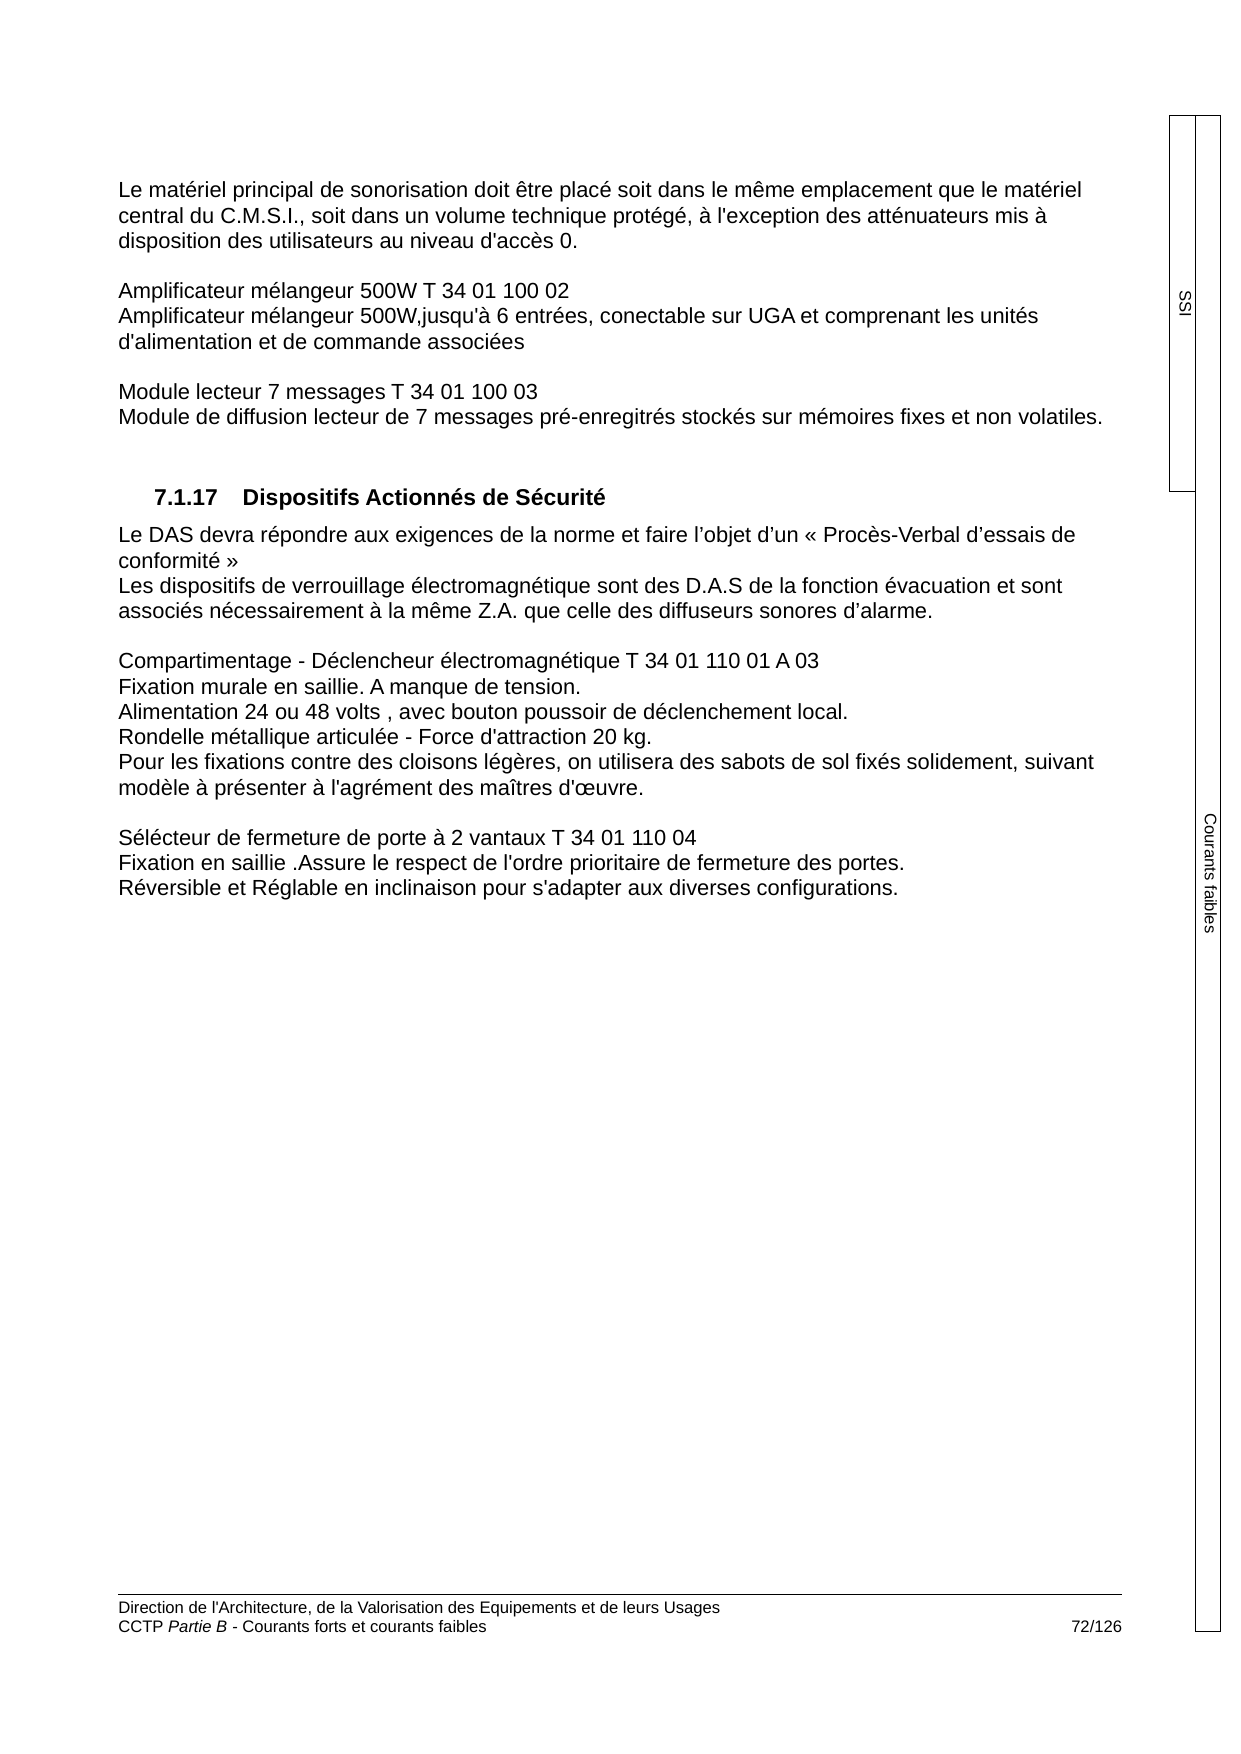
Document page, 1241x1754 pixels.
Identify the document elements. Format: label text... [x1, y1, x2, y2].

text Compartimentage - Déclencheur électromagnétique T 34 01 110 01 A 03 [118, 648, 1122, 673]
text Le matériel principal de sonorisation doit être placé soit dans le même emplacement que le matériel central du C.M.S.I., soit dans un volume technique protégé, à l'exception des atténuateurs mis à disposition des utilisateurs au niveau d'accès 0. [118, 177, 1122, 253]
text Pour les fixations contre des cloisons légères, on utilisera des sabots de sol fixés solidement, suivant modèle à présenter à l'agrément des maîtres d'œuvre. [118, 749, 1122, 799]
text Amplificateur mélangeur 500W,jusqu'à 6 entrées, conectable sur UGA et comprenant les unités d'alimentation et de commande associées [118, 303, 1122, 354]
text Alimentation 24 ou 48 volts , avec bouton poussoir de déclenchement local. [118, 699, 1122, 724]
text Module lecteur 7 messages T 34 01 100 03 [118, 379, 1122, 404]
text Fixation murale en saillie. A manque de tension. [118, 673, 1122, 699]
text Sélécteur de fermeture de porte à 2 vantaux T 34 01 110 04 [118, 825, 1122, 850]
text Module de diffusion lecteur de 7 messages pré-enregitrés stockés sur mémoires fixes et non volatiles. [118, 404, 1122, 429]
text Rondelle métallique articulée - Force d'attraction 20 kg. [118, 724, 1122, 749]
text Amplificateur mélangeur 500W T 34 01 100 02 [118, 278, 1122, 303]
subtitle Dispositifs Actionnés de Sécurité [118, 484, 1122, 511]
text Fixation en saillie .Assure le respect de l'ordre prioritaire de fermeture des portes. Réversible et Réglable en inclinaison pour s'adapter aux diverses configurations. [118, 850, 1122, 926]
text Les dispositifs de verrouillage électromagnétique sont des D.A.S de la fonction évacuation et sont associés nécessairement à la même Z.A. que celle des diffuseurs sonores d’alarme. [118, 573, 1122, 623]
text Le DAS devra répondre aux exigences de la norme et faire l’objet d’un « Procès-Verbal d’essais de conformité » [118, 522, 1122, 573]
